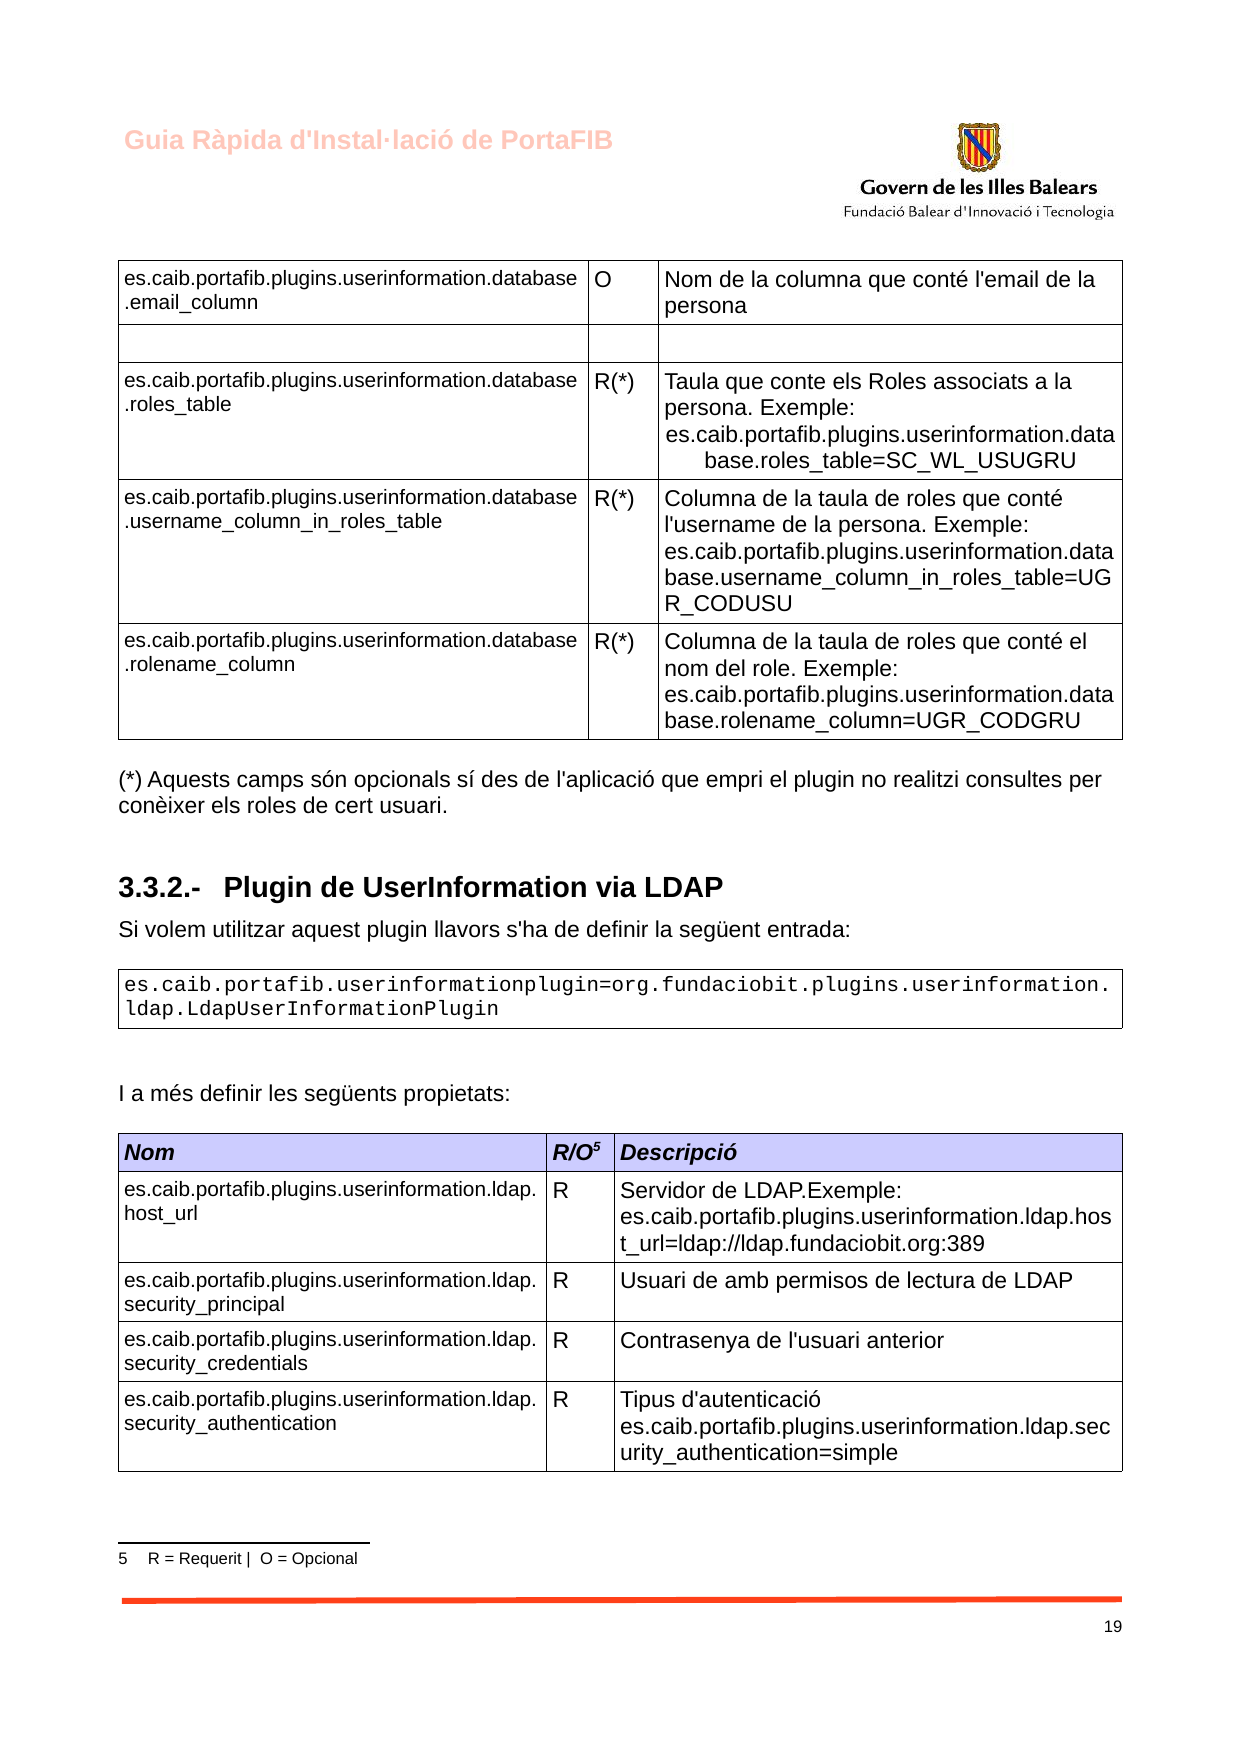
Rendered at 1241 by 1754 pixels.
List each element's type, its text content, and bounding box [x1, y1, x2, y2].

table_cell es.caib.portafib.plugins.userinformation.ldap.security_principal [119, 1263, 546, 1321]
table_cell es.caib.portafib.plugins.userinformation.database.email_column [119, 261, 588, 324]
table_cell R [547, 1322, 614, 1381]
table_cell Columna de la taula de roles que conté el nom del role. Exemple: es.caib.portafib.plugins.userinformation.database.rolename_column=UGR_CODGRU [659, 624, 1122, 739]
table_cell es.caib.portafib.plugins.userinformation.database.roles_table [119, 363, 588, 479]
table_header Nom [119, 1134, 546, 1171]
table_cell R [547, 1263, 614, 1321]
table_cell R(*) [589, 480, 658, 622]
text (*) Aquests camps són opcionals sí des de l'aplicació que empri el plugin no realitzi consultes per conèixer els roles de cert usuari. [118, 766, 1122, 818]
table_cell Servidor de LDAP.Exemple: es.caib.portafib.plugins.userinformation.ldap.host_url=ldap://ldap.fundaciobit.org:389 [615, 1172, 1122, 1262]
table_cell es.caib.portafib.plugins.userinformation.database.rolename_column [119, 624, 588, 739]
table_cell Columna de la taula de roles que conté l'username de la persona. Exemple: es.caib.portafib.plugins.userinformation.database.username_column_in_roles_table=UGR_CODUSU [659, 480, 1122, 622]
table_cell [589, 325, 658, 362]
table_cell [119, 325, 588, 362]
picture [840, 123, 1117, 220]
table_cell es.caib.portafib.plugins.userinformation.ldap.security_authentication [119, 1382, 546, 1471]
table_cell [659, 325, 1122, 362]
table_cell es.caib.portafib.plugins.userinformation.database.username_column_in_roles_table [119, 480, 588, 622]
table_cell Tipus d'autenticació es.caib.portafib.plugins.userinformation.ldap.security_authentication=simple [615, 1382, 1122, 1471]
table_cell R [547, 1382, 614, 1471]
table_cell O [589, 261, 658, 324]
subtitle Plugin de UserInformation via LDAP [118, 870, 1122, 903]
table_cell Taula que conte els Roles associats a la persona. Exemple: es.caib.portafib.plugins.userinformation.database.roles_table=SC_WL_USUGRU [659, 363, 1122, 479]
table_cell Usuari de amb permisos de lectura de LDAP [615, 1263, 1122, 1321]
table_cell R [547, 1172, 614, 1262]
table_cell es.caib.portafib.plugins.userinformation.ldap.security_credentials [119, 1322, 546, 1381]
table_cell R(*) [589, 624, 658, 739]
text I a més definir les següents propietats: [118, 1080, 1122, 1107]
table_header es.caib.portafib.userinformationplugin=org.fundaciobit.plugins.userinformation.ldap.LdapUserInformationPlugin [119, 970, 1122, 1027]
table_header Descripció [615, 1134, 1122, 1171]
table_cell R(*) [589, 363, 658, 479]
table_cell Contrasenya de l'usuari anterior [615, 1322, 1122, 1381]
table_cell es.caib.portafib.plugins.userinformation.ldap.host_url [119, 1172, 546, 1262]
table_header R/O [547, 1134, 614, 1171]
text Si volem utilitzar aquest plugin llavors s'ha de definir la següent entrada: [118, 916, 1122, 942]
table_cell Nom de la columna que conté l'email de la persona [659, 261, 1122, 324]
